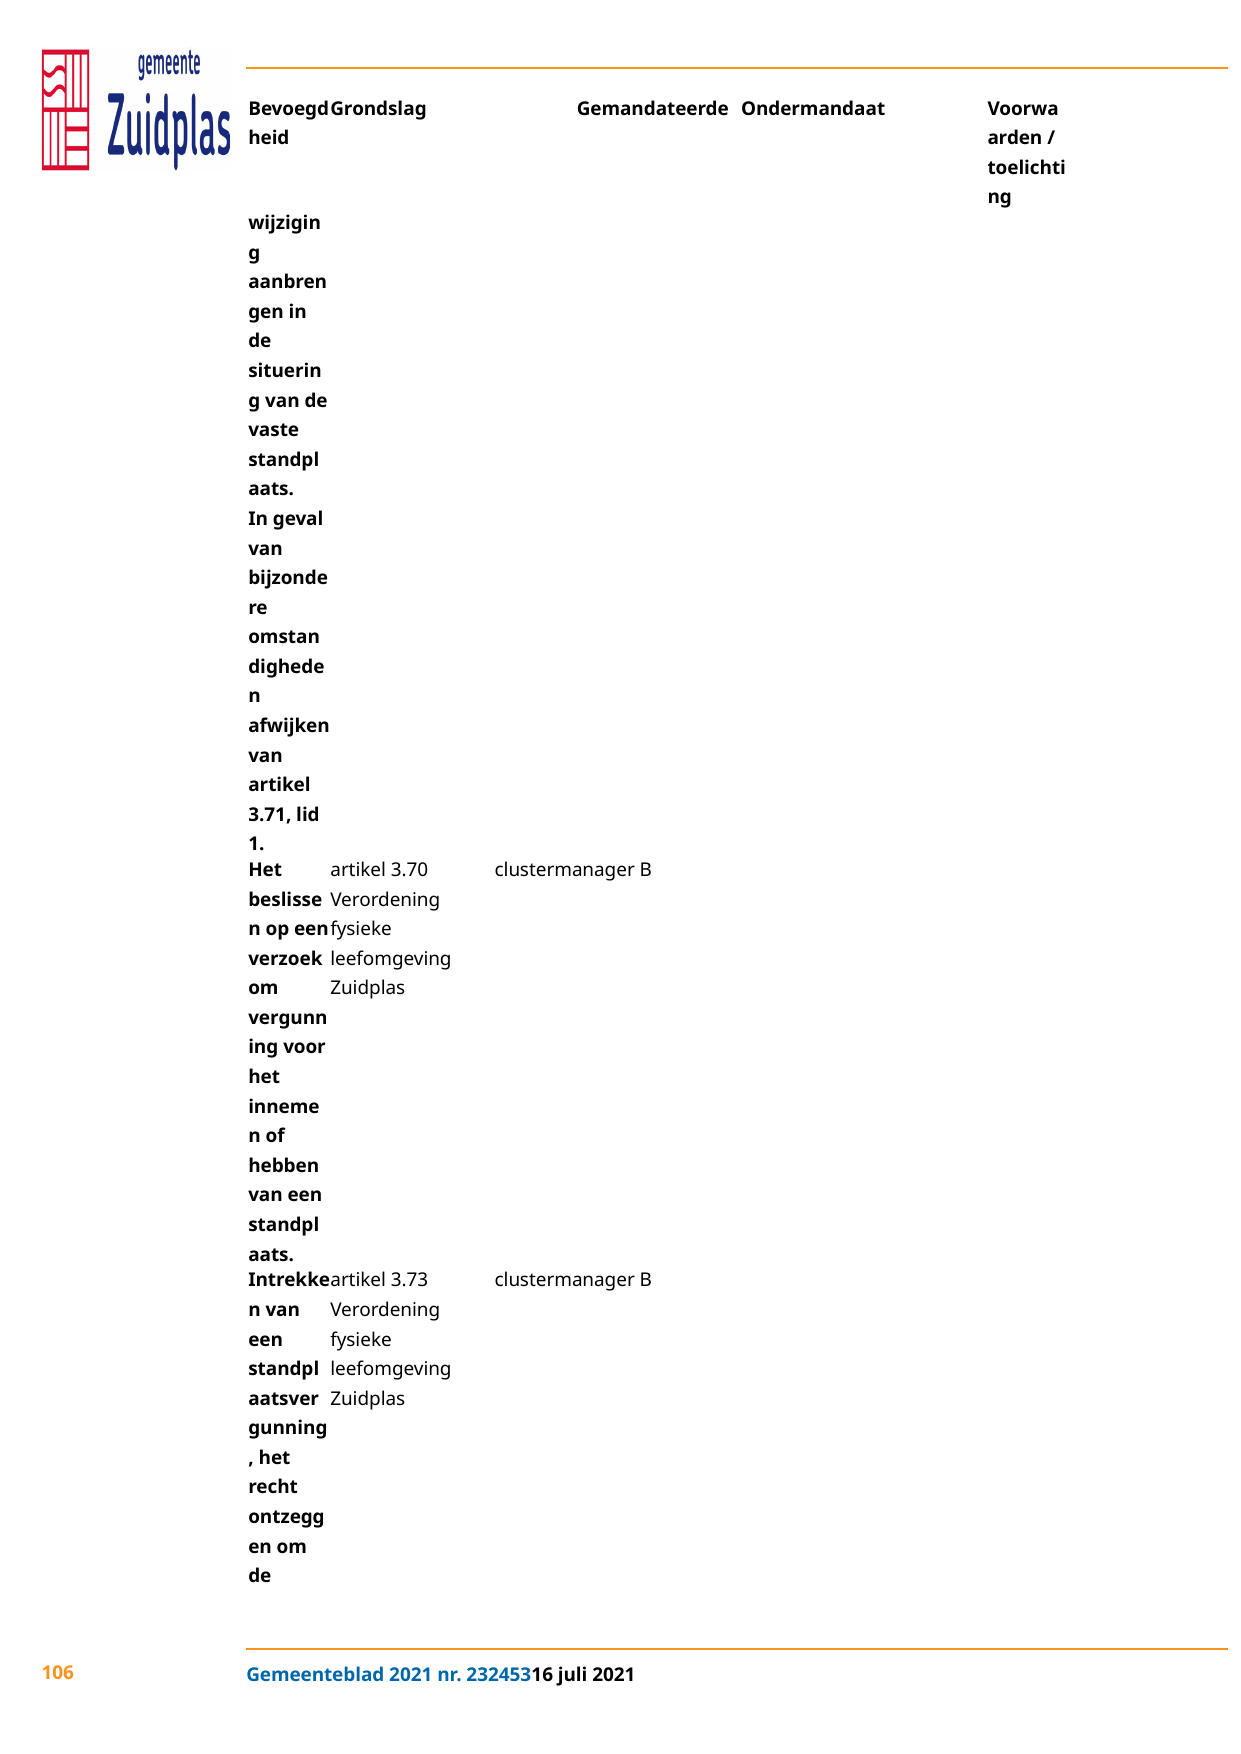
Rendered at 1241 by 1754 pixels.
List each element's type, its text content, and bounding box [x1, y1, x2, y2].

table_cell [659, 1267, 823, 1588]
table_header [1069, 95, 1152, 209]
table_header Voorwaarden / toelichting [987, 95, 1069, 209]
table_header Ondermandaat [741, 95, 987, 209]
table_cell wijziging aanbrengen in de situering van de vaste standplaats. In geval van bijzondere omstandigheden afwijken van artikel 3.71, lid 1. [248, 209, 330, 856]
table_cell artikel 3.73 Verordening fysieke leefomgeving Zuidplas [330, 1267, 494, 1588]
table_cell Het beslissen op een verzoek om vergunning voor het innemen of hebben van een standplaats. [248, 856, 330, 1267]
table_cell [823, 209, 1152, 856]
table_cell [494, 209, 659, 856]
table_cell [823, 856, 1152, 1267]
picture [41, 47, 231, 172]
table_cell Intrekken van een standplaatsvergunning , het recht ontzeggen om de [248, 1267, 330, 1588]
table_cell artikel 3.70 Verordening fysieke leefomgeving Zuidplas [330, 856, 494, 1267]
table_cell [823, 1267, 1152, 1588]
table_cell [330, 209, 494, 856]
table_cell clustermanager B [494, 856, 659, 1267]
table_cell [659, 209, 823, 856]
table_header Grondslag [330, 95, 577, 209]
table_header Gemandateerde [577, 95, 741, 209]
table_cell clustermanager B [494, 1267, 659, 1588]
table_cell [659, 856, 823, 1267]
table_header Bevoegdheid [248, 95, 330, 209]
